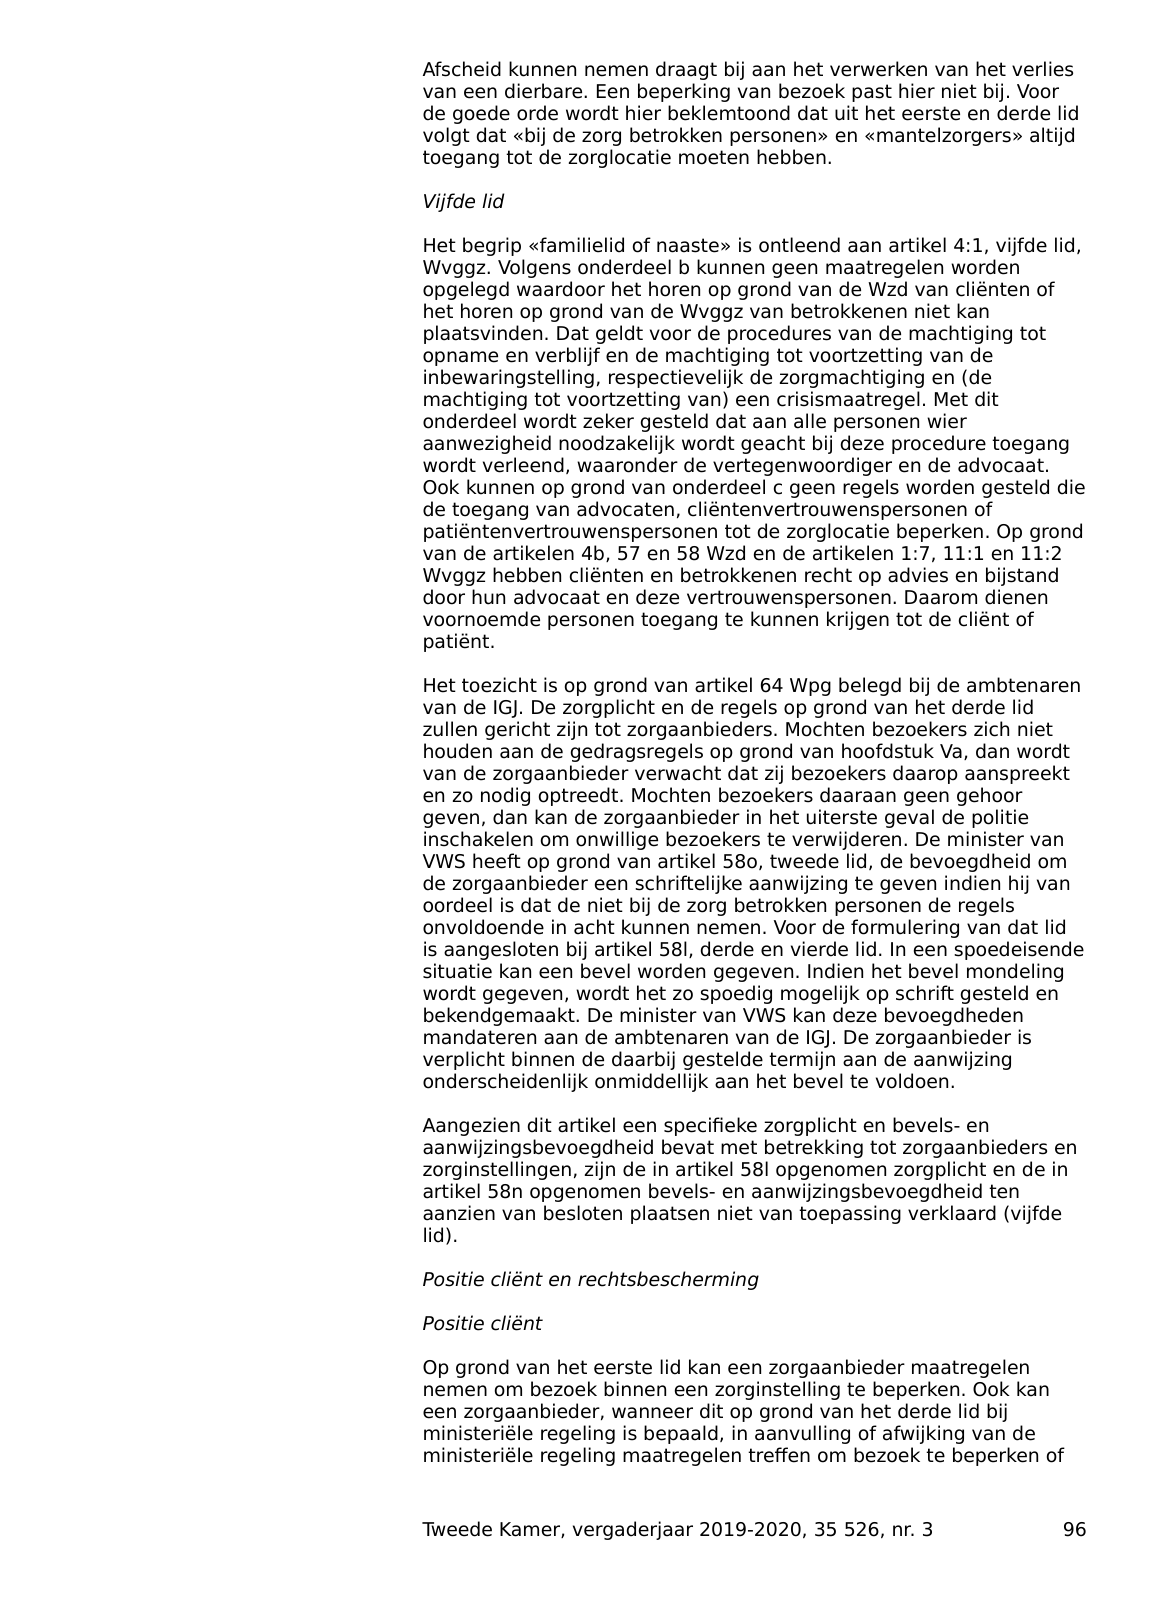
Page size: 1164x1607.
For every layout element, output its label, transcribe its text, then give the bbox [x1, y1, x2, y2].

subtitle Positie cliënt [422, 1313, 1087, 1335]
text Aangezien dit artikel een specifieke zorgplicht en bevels- en aanwijzingsbevoegdheid bevat met betrekking tot zorgaanbieders en zorginstellingen, zijn de in artikel 58l opgenomen zorgplicht en de in artikel 58n opgenomen bevels- en aanwijzingsbevoegdheid ten aanzien van besloten plaatsen niet van toepassing verklaard (vijfde lid). [422, 1115, 1087, 1247]
text Het begrip «familielid of naaste» is ontleend aan artikel 4:1, vijfde lid, Wvggz. Volgens onderdeel b kunnen geen maatregelen worden opgelegd waardoor het horen op grond van de Wzd van cliënten of het horen op grond van de Wvggz van betrokkenen niet kan plaatsvinden. Dat geldt voor de procedures van de machtiging tot opname en verblijf en de machtiging tot voortzetting van de inbewaringstelling, respectievelijk de zorgmachtiging en (de machtiging tot voortzetting van) een crisismaatregel. Met dit onderdeel wordt zeker gesteld dat aan alle personen wier aanwezigheid noodzakelijk wordt geacht bij deze procedure toegang wordt verleend, waaronder de vertegenwoordiger en de advocaat. Ook kunnen op grond van onderdeel c geen regels worden gesteld die de toegang van advocaten, cliëntenvertrouwenspersonen of patiëntenvertrouwenspersonen tot de zorglocatie beperken. Op grond van de artikelen 4b, 57 en 58 Wzd en de artikelen 1:7, 11:1 en 11:2 Wvggz hebben cliënten en betrokkenen recht op advies en bijstand door hun advocaat en deze vertrouwenspersonen. Daarom dienen voornoemde personen toegang te kunnen krijgen tot de cliënt of patiënt. [422, 235, 1087, 653]
subtitle Positie cliënt en rechtsbescherming [422, 1269, 1087, 1291]
subtitle Vijfde lid [422, 191, 1087, 213]
text Het toezicht is op grond van artikel 64 Wpg belegd bij de ambtenaren van de IGJ. De zorgplicht en de regels op grond van het derde lid zullen gericht zijn tot zorgaanbieders. Mochten bezoekers zich niet houden aan de gedragsregels op grond van hoofdstuk Va, dan wordt van de zorgaanbieder verwacht dat zij bezoekers daarop aanspreekt en zo nodig optreedt. Mochten bezoekers daaraan geen gehoor geven, dan kan de zorgaanbieder in het uiterste geval de politie inschakelen om onwillige bezoekers te verwijderen. De minister van VWS heeft op grond van artikel 58o, tweede lid, de bevoegdheid om de zorgaanbieder een schriftelijke aanwijzing te geven indien hij van oordeel is dat de niet bij de zorg betrokken personen de regels onvoldoende in acht kunnen nemen. Voor de formulering van dat lid is aangesloten bij artikel 58l, derde en vierde lid. In een spoedeisende situatie kan een bevel worden gegeven. Indien het bevel mondeling wordt gegeven, wordt het zo spoedig mogelijk op schrift gesteld en bekendgemaakt. De minister van VWS kan deze bevoegdheden mandateren aan de ambtenaren van de IGJ. De zorgaanbieder is verplicht binnen de daarbij gestelde termijn aan de aanwijzing onderscheidenlijk onmiddellijk aan het bevel te voldoen. [422, 675, 1087, 1093]
text Op grond van het eerste lid kan een zorgaanbieder maatregelen nemen om bezoek binnen een zorginstelling te beperken. Ook kan een zorgaanbieder, wanneer dit op grond van het derde lid bij ministeriële regeling is bepaald, in aanvulling of afwijking van de ministeriële regeling maatregelen treffen om bezoek te beperken of [422, 1357, 1087, 1467]
text Afscheid kunnen nemen draagt bij aan het verwerken van het verlies van een dierbare. Een beperking van bezoek past hier niet bij. Voor de goede orde wordt hier beklemtoond dat uit het eerste en derde lid volgt dat «bij de zorg betrokken personen» en «mantelzorgers» altijd toegang tot de zorglocatie moeten hebben. [422, 59, 1087, 169]
